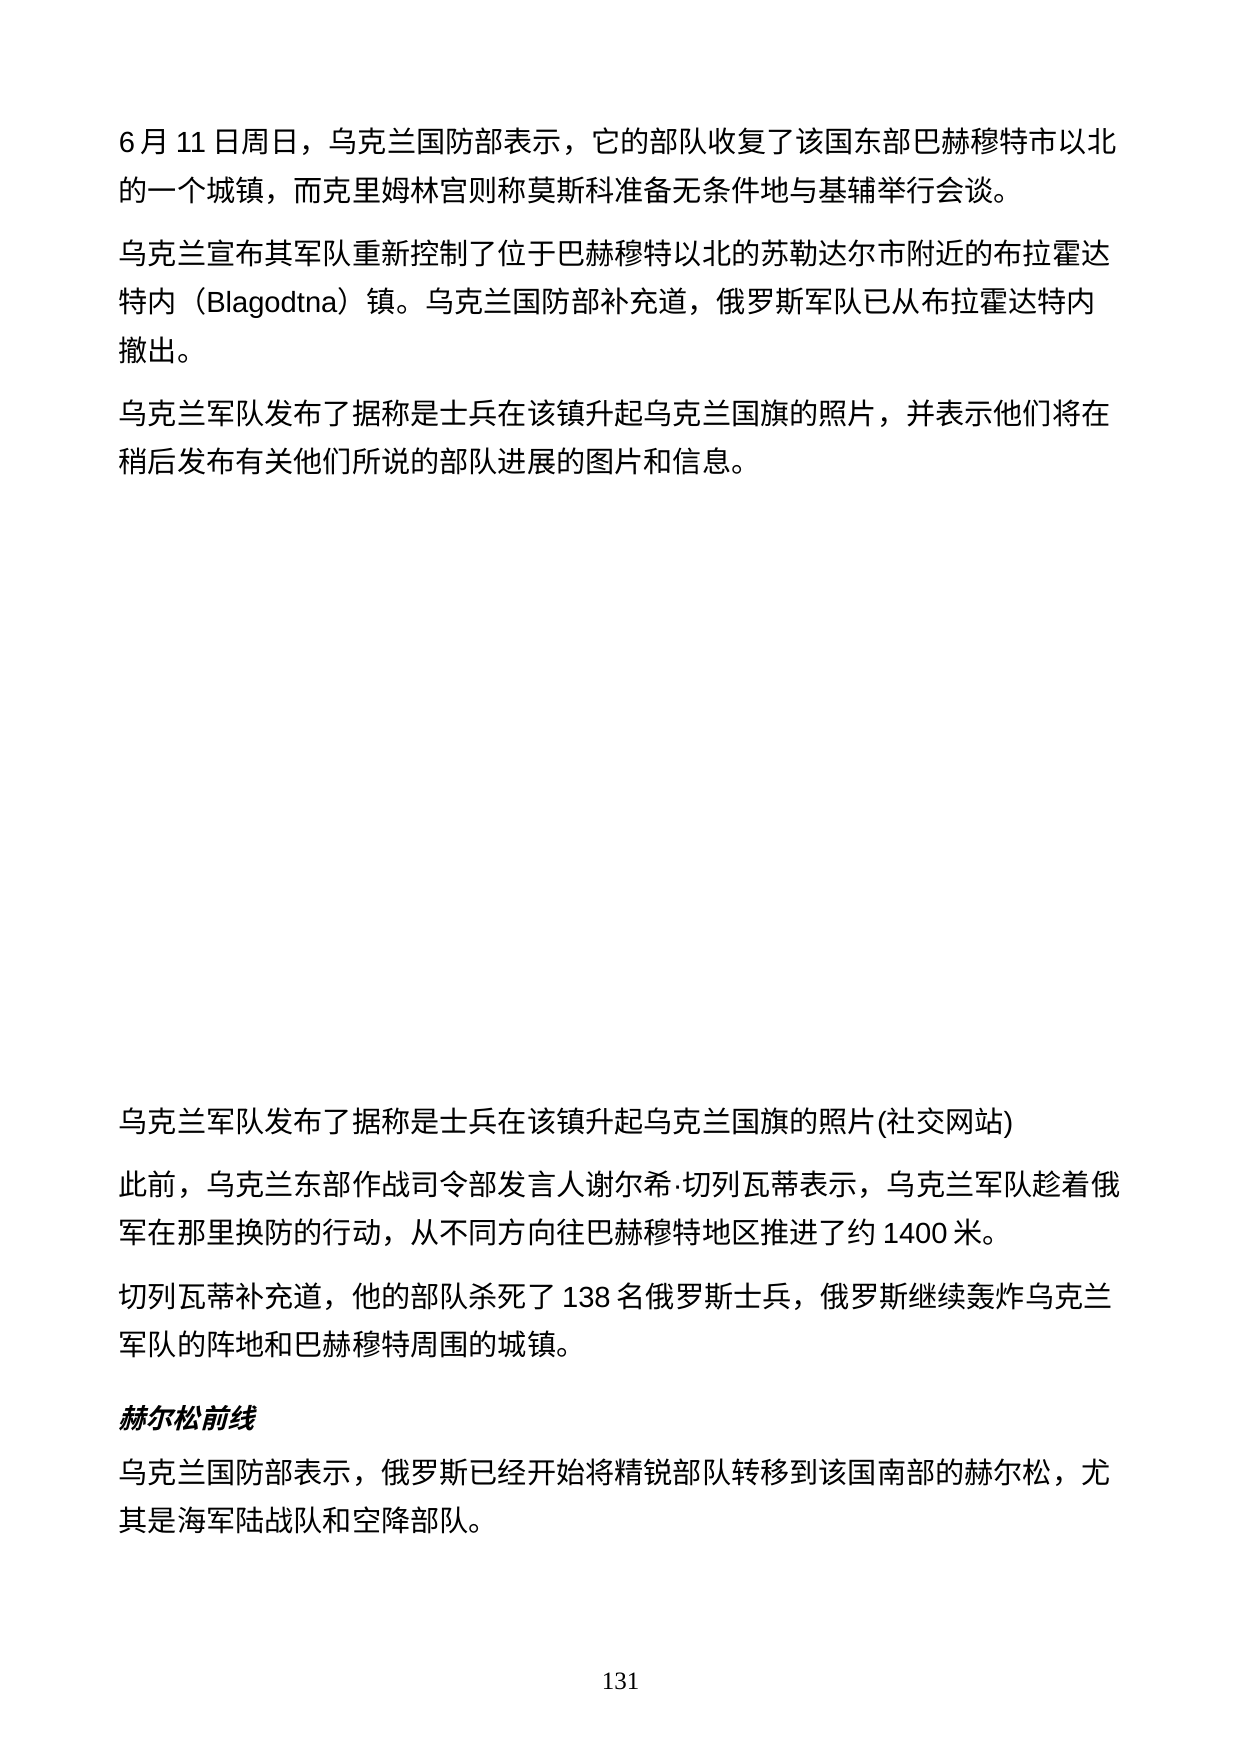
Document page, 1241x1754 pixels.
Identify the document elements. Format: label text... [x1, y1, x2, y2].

text 切列瓦蒂补充道，他的部队杀死了138名俄罗斯士兵，俄罗斯继续轰炸乌克兰军队的阵地和巴赫穆特周围的城镇。 [118, 1273, 1122, 1364]
subtitle 赫尔松前线 [118, 1397, 1122, 1437]
text 乌克兰军队发布了据称是士兵在该镇升起乌克兰国旗的照片(社交网站) [118, 502, 1122, 1141]
text 此前，乌克兰东部作战司令部发言人谢尔希·切列瓦蒂表示，乌克兰军队趁着俄军在那里换防的行动，从不同方向往巴赫穆特地区推进了约1400米。 [118, 1162, 1122, 1252]
text 乌克兰军队发布了据称是士兵在该镇升起乌克兰国旗的照片，并表示他们将在稍后发布有关他们所说的部队进展的图片和信息。 [118, 390, 1122, 481]
text 6月11日周日，乌克兰国防部表示，它的部队收复了该国东部巴赫穆特市以北的一个城镇，而克里姆林宫则称莫斯科准备无条件地与基辅举行会谈。 [118, 118, 1122, 209]
text 乌克兰国防部表示，俄罗斯已经开始将精锐部队转移到该国南部的赫尔松，尤其是海军陆战队和空降部队。 [118, 1449, 1122, 1540]
text 乌克兰宣布其军队重新控制了位于巴赫穆特以北的苏勒达尔市附近的布拉霍达特内（Blagodtna）镇。乌克兰国防部补充道，俄罗斯军队已从布拉霍达特内撤出。 [118, 230, 1122, 369]
